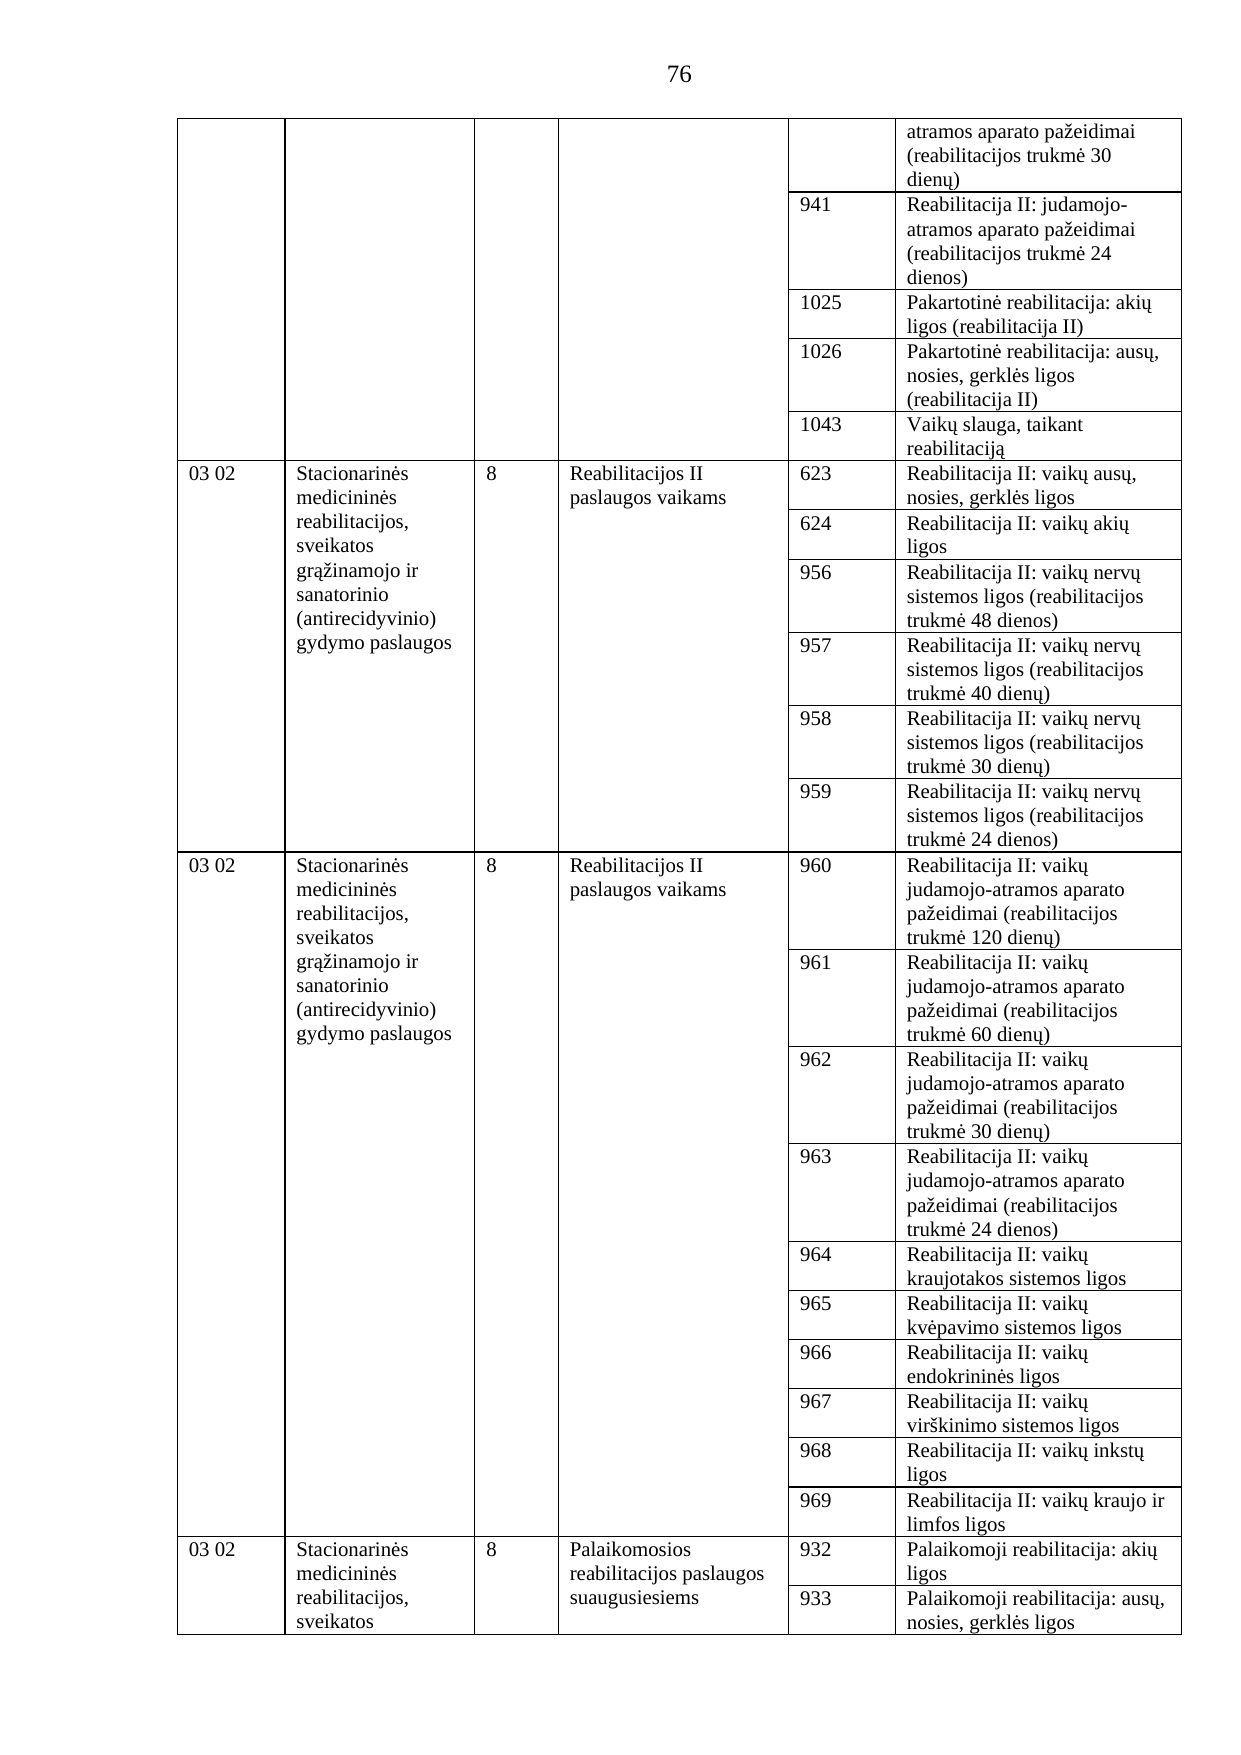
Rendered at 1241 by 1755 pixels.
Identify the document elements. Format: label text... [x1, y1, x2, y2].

table_cell [286, 119, 474, 460]
table_cell Reabilitacija II: vaikų judamojo-atramos aparato pažeidimai (reabilitacijos trukmė 60 dienų) [896, 950, 1181, 1046]
table_cell Stacionarinės medicininės reabilitacijos, sveikatos grąžinamojo ir sanatorinio (antirecidyvinio) gydymo paslaugos [286, 461, 474, 851]
table_cell [559, 119, 788, 460]
table_cell 960 [789, 853, 895, 949]
table_cell Stacionarinės medicininės reabilitacijos, sveikatos [286, 1537, 474, 1634]
table_cell Reabilitacija II: vaikų kraujo ir limfos ligos [896, 1488, 1181, 1536]
table_cell Reabilitacija II: vaikų nervų sistemos ligos (reabilitacijos trukmė 48 dienos) [896, 560, 1181, 632]
table_cell Pakartotinė reabilitacija: ausų, nosies, gerklės ligos (reabilitacija II) [896, 339, 1181, 411]
table_cell 967 [789, 1389, 895, 1437]
table_cell 1025 [789, 290, 895, 338]
table_cell Reabilitacija II: vaikų kraujotakos sistemos ligos [896, 1242, 1181, 1290]
table_cell Stacionarinės medicininės reabilitacijos, sveikatos grąžinamojo ir sanatorinio (antirecidyvinio) gydymo paslaugos [286, 853, 474, 1536]
table_cell Reabilitacija II: vaikų akių ligos [896, 510, 1181, 558]
table_cell Reabilitacija II: vaikų nervų sistemos ligos (reabilitacijos trukmė 24 dienos) [896, 779, 1181, 851]
table_cell Reabilitacija II: vaikų kvėpavimo sistemos ligos [896, 1291, 1181, 1339]
table_cell Reabilitacija II: vaikų inkstų ligos [896, 1438, 1181, 1486]
table_cell 968 [789, 1438, 895, 1486]
table_cell Reabilitacija II: vaikų judamojo-atramos aparato pažeidimai (reabilitacijos trukmė 30 dienų) [896, 1047, 1181, 1143]
table_cell Palaikomoji reabilitacija: ausų, nosies, gerklės ligos [896, 1586, 1181, 1634]
table_cell Pakartotinė reabilitacija: akių ligos (reabilitacija II) [896, 290, 1181, 338]
table_cell 964 [789, 1242, 895, 1290]
table_cell Reabilitacija II: vaikų virškinimo sistemos ligos [896, 1389, 1181, 1437]
table_cell 1026 [789, 339, 895, 411]
table_cell atramos aparato pažeidimai (reabilitacijos trukmė 30 dienų) [896, 119, 1181, 191]
table_cell 8 [475, 1537, 558, 1634]
table_cell Reabilitacija II: vaikų nervų sistemos ligos (reabilitacijos trukmė 30 dienų) [896, 706, 1181, 778]
table_cell 962 [789, 1047, 895, 1143]
table_cell [789, 119, 895, 191]
table_cell 8 [475, 461, 558, 851]
table_cell Vaikų slauga, taikant reabilitaciją [896, 412, 1181, 460]
table_cell [178, 119, 284, 460]
table_cell 1043 [789, 412, 895, 460]
table_cell Reabilitacijos II paslaugos vaikams [559, 461, 788, 851]
table_cell 03 02 [178, 853, 284, 1536]
table_cell Reabilitacijos II paslaugos vaikams [559, 853, 788, 1536]
table_cell 03 02 [178, 461, 284, 851]
table_cell 969 [789, 1488, 895, 1536]
table_cell 933 [789, 1586, 895, 1634]
table_cell Reabilitacija II: judamojo-atramos aparato pažeidimai (reabilitacijos trukmė 24 dienos) [896, 193, 1181, 289]
table_cell Reabilitacija II: vaikų judamojo-atramos aparato pažeidimai (reabilitacijos trukmė 24 dienos) [896, 1144, 1181, 1241]
table_cell 959 [789, 779, 895, 851]
table_cell 963 [789, 1144, 895, 1241]
table_cell Reabilitacija II: vaikų judamojo-atramos aparato pažeidimai (reabilitacijos trukmė 120 dienų) [896, 853, 1181, 949]
table_cell 623 [789, 461, 895, 509]
table_cell 8 [475, 853, 558, 1536]
table_cell Palaikomosios reabilitacijos paslaugos suaugusiesiems [559, 1537, 788, 1634]
table_cell 932 [789, 1537, 895, 1585]
table_cell 624 [789, 510, 895, 558]
table_cell 957 [789, 633, 895, 705]
table_cell 03 02 [178, 1537, 284, 1634]
table_cell Reabilitacija II: vaikų nervų sistemos ligos (reabilitacijos trukmė 40 dienų) [896, 633, 1181, 705]
table_cell [475, 119, 558, 460]
table_cell 958 [789, 706, 895, 778]
table_cell Reabilitacija II: vaikų ausų, nosies, gerklės ligos [896, 461, 1181, 509]
table_cell 941 [789, 193, 895, 289]
table_cell 966 [789, 1340, 895, 1388]
table_cell 965 [789, 1291, 895, 1339]
table_cell Palaikomoji reabilitacija: akių ligos [896, 1537, 1181, 1585]
table_cell 961 [789, 950, 895, 1046]
table_cell 956 [789, 560, 895, 632]
table_cell Reabilitacija II: vaikų endokrininės ligos [896, 1340, 1181, 1388]
